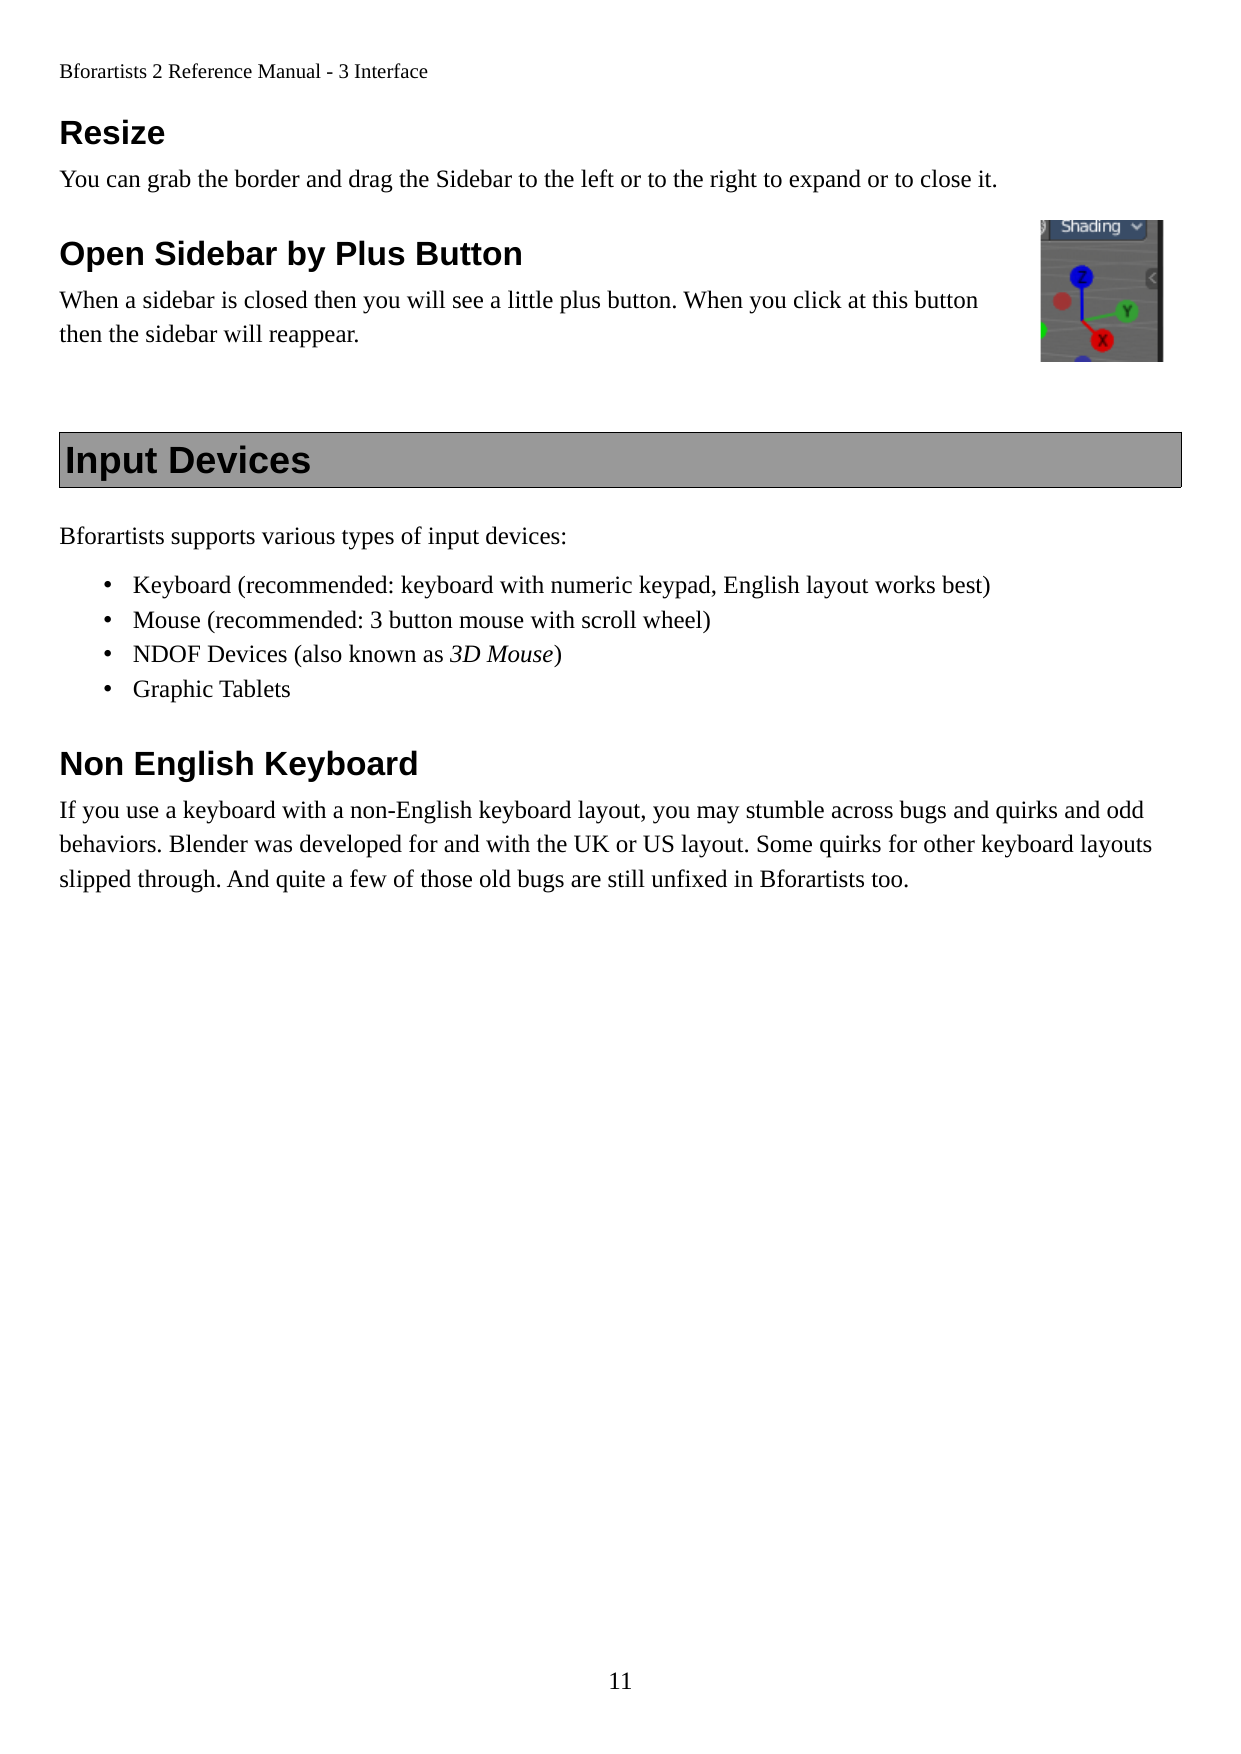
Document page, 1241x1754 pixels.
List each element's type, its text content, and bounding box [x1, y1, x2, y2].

list NDOF Devices (also known as 3D Mouse) [103, 639, 1181, 668]
text You can grab the border and drag the Sidebar to the left or to the right to expand or to close it. [59, 164, 1181, 192]
list Keyboard (recommended: keyboard with numeric keypad, English layout works best) [103, 570, 1181, 599]
text If you use a keyboard with a non-English keyboard layout, you may stumble across bugs and quirks and odd behaviors. Blender was developed for and with the UK or US layout. Some quirks for other keyboard layouts slipped through. And quite a few of those old bugs are still unfixed in Bforartists too. [59, 795, 1181, 893]
subtitle Non English Keyboard [59, 744, 1181, 782]
subtitle [1164, 234, 1181, 272]
text When a sidebar is closed then you will see a little plus button. When you click at this button then the sidebar will reappear. [59, 285, 1181, 382]
text Bforartists supports various types of input devices: [59, 521, 1181, 550]
list Graphic Tablets [103, 674, 1181, 703]
picture [1040, 220, 1164, 362]
subtitle Open Sidebar by Plus Button [59, 234, 1040, 272]
table_header Input Devices [60, 433, 1181, 487]
subtitle Resize [59, 113, 1181, 151]
list Mouse (recommended: 3 button mouse with scroll wheel) [103, 605, 1181, 634]
